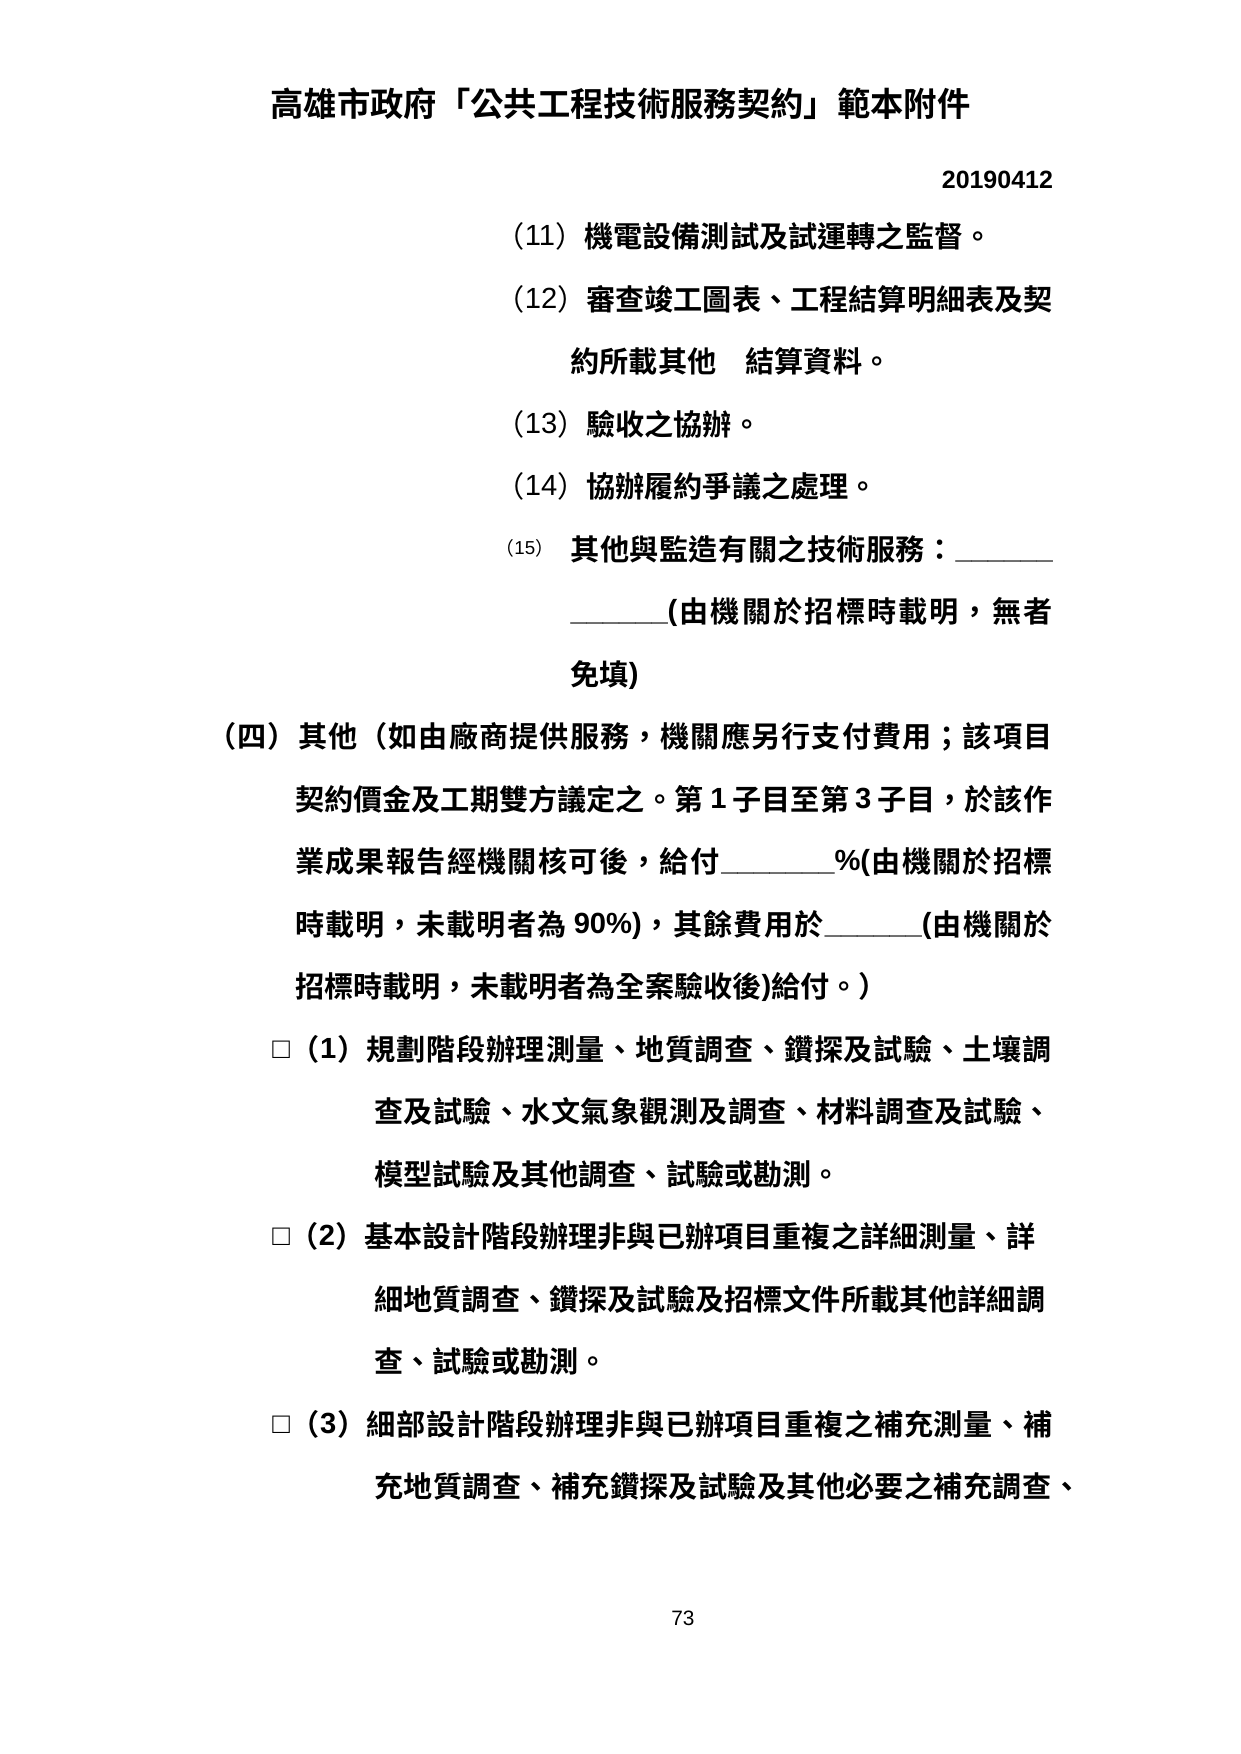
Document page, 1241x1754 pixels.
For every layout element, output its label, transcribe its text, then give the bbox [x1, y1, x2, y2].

text （四）其他（如由廠商提供服務，機關應另行支付費用；該項目契約價金及工期雙方議定之。第1子目至第3子目，於該作業成果報告經機關核可後，給付_______%(由機關於招標時載明，未載明者為90%)，其餘費用於______(由機關於招標時載明，未載明者為全案驗收後)給付。） [207, 693, 1053, 1006]
text □（1）規劃階段辦理測量、地質調查、鑽探及試驗、土壤調查及試驗、水文氣象觀測及調查、材料調查及試驗、模型試驗及其他調查、試驗或勘測。 [272, 1006, 1053, 1193]
list 機電設備測試及試運轉之監督。 [495, 193, 1053, 256]
text □（2）基本設計階段辦理非與已辦項目重複之詳細測量、詳細地質調查、鑽探及試驗及招標文件所載其他詳細調查、試驗或勘測。 [272, 1193, 1053, 1381]
text □（3）細部設計階段辦理非與已辦項目重複之補充測量、補充地質調查、補充鑽探及試驗及其他必要之補充調查、試驗。 [272, 1381, 1053, 1506]
list 其他與監造有關之技術服務：____________(由機關於招標時載明，無者免填) [495, 506, 1053, 693]
list 協辦履約爭議之處理。 [495, 443, 1053, 506]
list 審查竣工圖表、工程結算明細表及契約所載其他 結算資料。 [495, 256, 1053, 381]
list 驗收之協辦。 [495, 381, 1053, 443]
